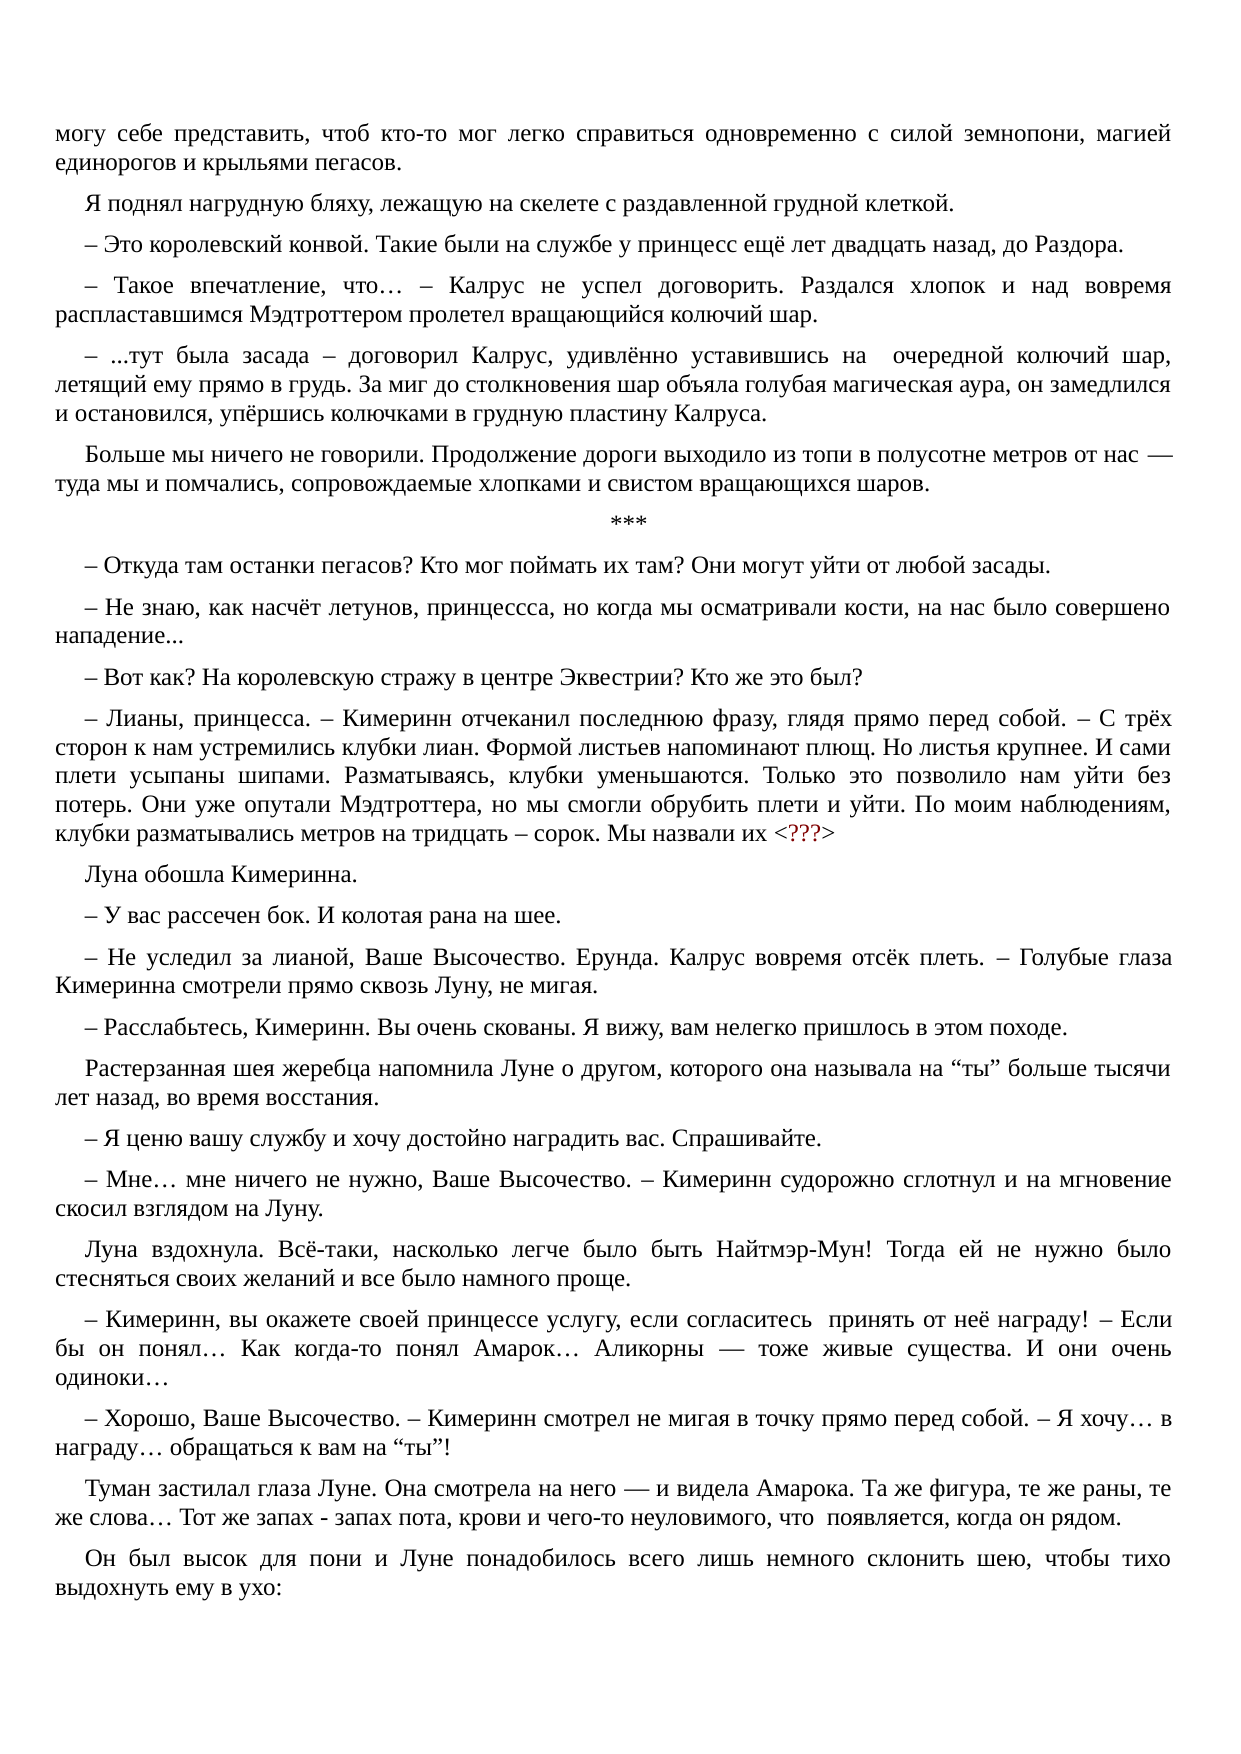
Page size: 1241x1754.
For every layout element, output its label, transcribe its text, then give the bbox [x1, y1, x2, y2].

text – Лианы, принцесса. – Кимеринн отчеканил последнюю фразу, глядя прямо перед собой. – С трёх сторон к нам устремились клубки лиан. Формой листьев напоминают плющ. Но листья крупнее. И сами плети усыпаны шипами. Разматываясь, клубки уменьшаются. Только это позволило нам уйти без потерь. Они уже опутали Мэдтроттера, но мы смогли обрубить плети и уйти. По моим наблюдениям, клубки разматывались метров на тридцать – сорок. Мы назвали их <???> [55, 703, 1172, 847]
text – Я ценю вашу службу и хочу достойно наградить вас. Спрашивайте. [55, 1123, 1172, 1152]
text Я поднял нагрудную бляху, лежащую на скелете с раздавленной грудной клеткой. [55, 188, 1172, 217]
text Он был высок для пони и Луне понадобилось всего лишь немного склонить шею, чтобы тихо выдохнуть ему в ухо: [55, 1543, 1172, 1601]
text – ...тут была засада – договорил Калрус, удивлённо уставившись на очередной колючий шар, летящий ему прямо в грудь. За миг до столкновения шар объяла голубая магическая аура, он замедлился и остановился, упёршись колючками в грудную пластину Калруса. [55, 341, 1172, 427]
text – Такое впечатление, что… – Калрус не успел договорить. Раздался хлопок и над вовремя распластавшимся Мэдтроттером пролетел вращающийся колючий шар. [55, 271, 1172, 328]
text Туман застилал глаза Луне. Она смотрела на него — и видела Амарока. Та же фигура, те же раны, те же слова… Тот же запах - запах пота, крови и чего-то неуловимого, что появляется, когда он рядом. [55, 1473, 1172, 1531]
text Больше мы ничего не говорили. Продолжение дороги выходило из топи в полусотне метров от нас — туда мы и помчались, сопровождаемые хлопками и свистом вращающихся шаров. [55, 439, 1172, 497]
text – Это королевский конвой. Такие были на службе у принцесс ещё лет двадцать назад, до Раздора. [55, 229, 1172, 258]
text – У вас рассечен бок. И колотая рана на шее. [55, 901, 1172, 929]
text – Не уследил за лианой, Ваше Высочество. Ерунда. Калрус вовремя отсёк плеть. – Голубые глаза Кимеринна смотрели прямо сквозь Луну, не мигая. [55, 942, 1172, 999]
text – Расслабьтесь, Кимеринн. Вы очень скованы. Я вижу, вам нелегко пришлось в этом походе. [55, 1012, 1172, 1041]
text – Вот как? На королевскую стражу в центре Эквестрии? Кто же это был? [55, 662, 1172, 691]
text – Откуда там останки пегасов? Кто мог поймать их там? Они могут уйти от любой засады. [55, 551, 1172, 579]
text *** [55, 509, 1172, 538]
text Растерзанная шея жеребца напомнила Луне о другом, которого она называла на “ты” больше тысячи лет назад, во время восстания. [55, 1053, 1172, 1111]
text Луна обошла Кимеринна. [55, 859, 1172, 888]
text Луна вздохнула. Всё-таки, насколько легче было быть Найтмэр-Мун! Тогда ей не нужно было стесняться своих желаний и все было намного проще. [55, 1234, 1172, 1292]
text могу себе представить, чтоб кто-то мог легко справиться одновременно с силой земнопони, магией единорогов и крыльями пегасов. [55, 118, 1172, 176]
text – Кимеринн, вы окажете своей принцессе услугу, если согласитесь принять от неё награду! – Если бы он понял… Как когда-то понял Амарок… Аликорны — тоже живые существа. И они очень одиноки… [55, 1304, 1172, 1391]
text – Не знаю, как насчёт летунов, принцессса, но когда мы осматривали кости, на нас было совершено нападение... [55, 592, 1172, 649]
text – Мне… мне ничего не нужно, Ваше Высочество. – Кимеринн судорожно сглотнул и на мгновение скосил взглядом на Луну. [55, 1164, 1172, 1222]
text – Хорошо, Ваше Высочество. – Кимеринн смотрел не мигая в точку прямо перед собой. – Я хочу… в награду… обращаться к вам на “ты”! [55, 1403, 1172, 1461]
